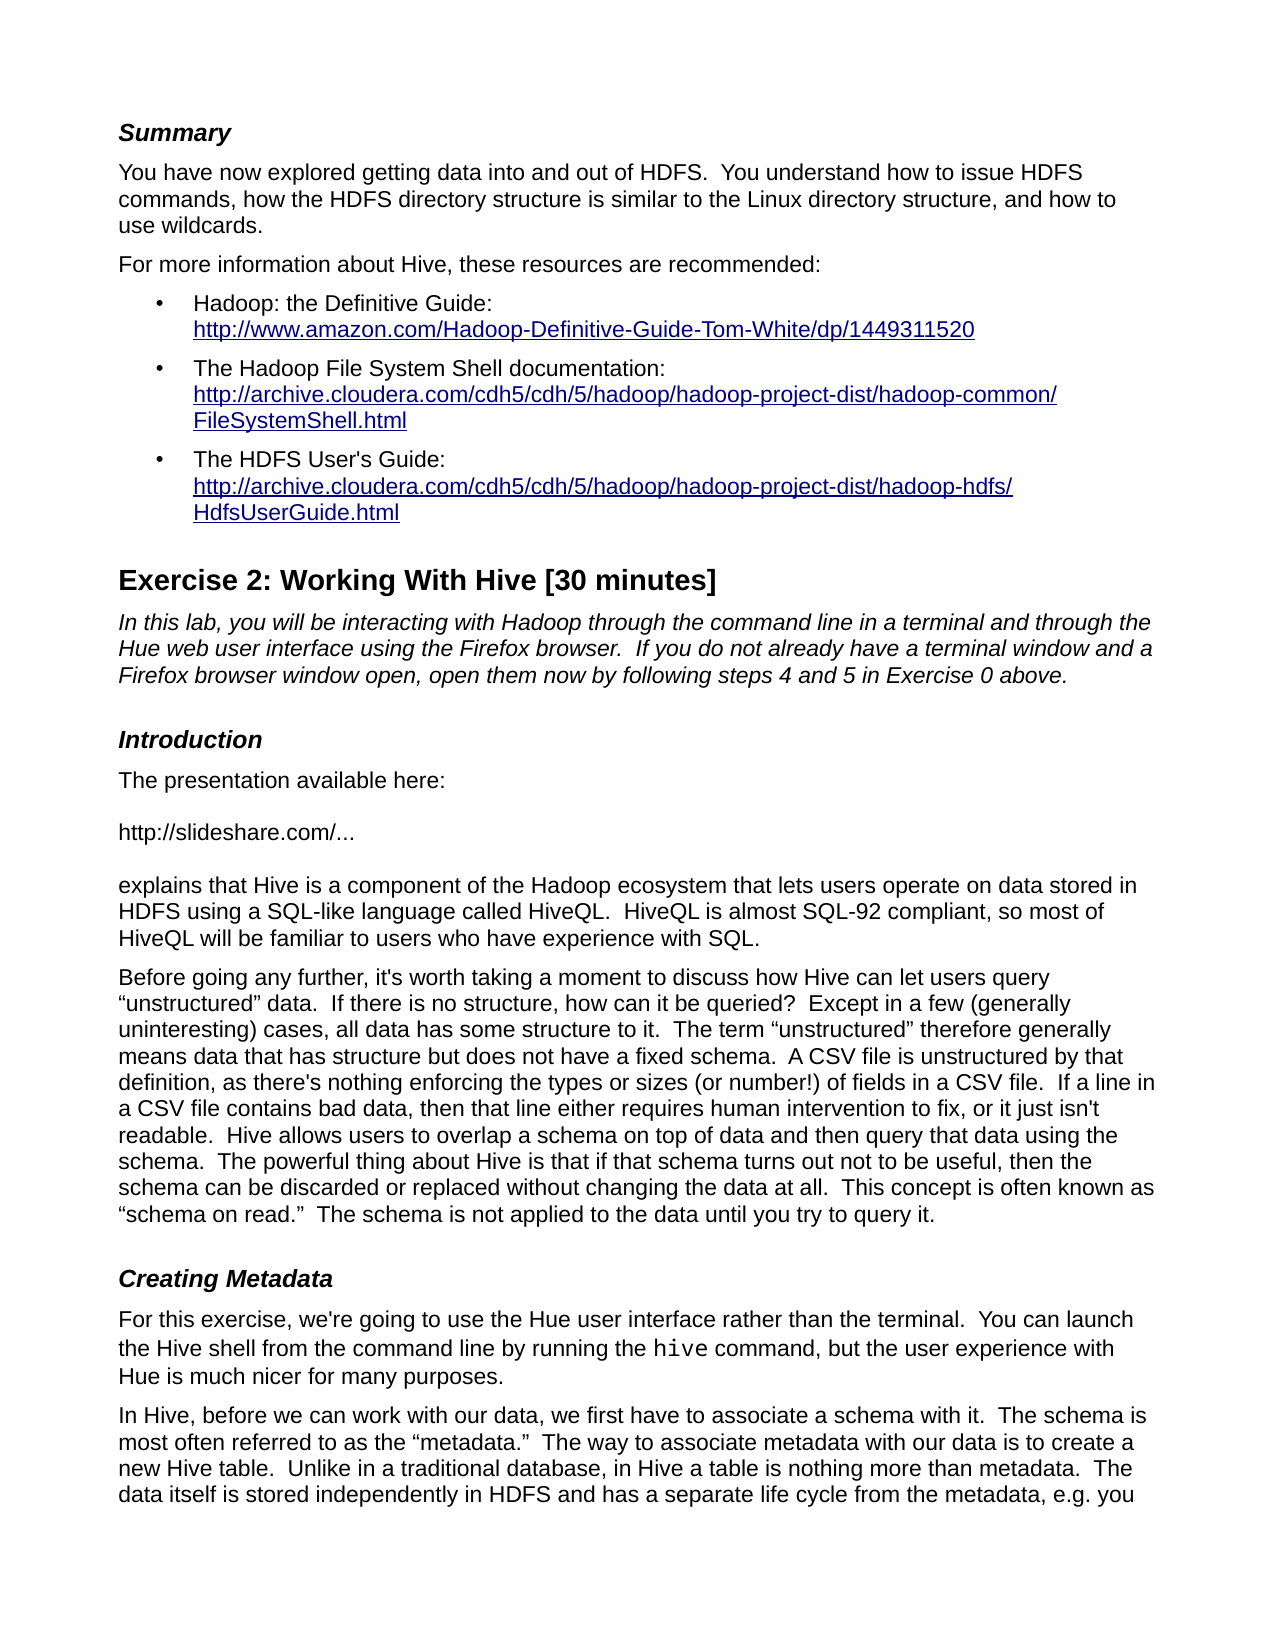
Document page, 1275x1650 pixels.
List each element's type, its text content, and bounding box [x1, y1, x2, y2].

list The HDFS User's Guide: http://archive.cloudera.com/cdh5/cdh/5/hadoop/hadoop-project-dist/hadoop-hdfs/HdfsUserGuide.html [156, 446, 1157, 525]
list Hadoop: the Definitive Guide: http://www.amazon.com/Hadoop-Definitive-Guide-Tom-White/dp/1449311520 [156, 289, 1157, 342]
text Before going any further, it's worth taking a moment to discuss how Hive can let users query “unstructured” data. If there is no structure, how can it be queried? Except in a few (generally uninteresting) cases, all data has some structure to it. The term “unstructured” therefore generally means data that has structure but does not have a fixed schema. A CSV file is unstructured by that definition, as there's nothing enforcing the types or sizes (or number!) of fields in a CSV file. If a line in a CSV file contains bad data, then that line either requires human intervention to fix, or it just isn't readable. Hive allows users to overlap a schema on top of data and then query that data using the schema. The powerful thing about Hive is that if that schema turns out not to be useful, then the schema can be discarded or replaced without changing the data at all. This concept is often known as “schema on read.” The schema is not applied to the data until you try to query it. [118, 963, 1157, 1227]
text For more information about Hive, these resources are recommended: [118, 251, 1157, 277]
list The Hadoop File System Shell documentation: http://archive.cloudera.com/cdh5/cdh/5/hadoop/hadoop-project-dist/hadoop-common/FileSystemShell.html [156, 355, 1157, 434]
subtitle Exercise 2: Working With Hive [30 minutes] [118, 563, 1157, 596]
text The presentation available here: http://slideshare.com/... explains that Hive is a component of the Hadoop ecosystem that lets users operate on data stored in HDFS using a SQL-like language called HiveQL. HiveQL is almost SQL-92 compliant, so most of HiveQL will be familiar to users who have experience with SQL. [118, 767, 1157, 951]
text In Hive, before we can work with our data, we first have to associate a schema with it. The schema is most often referred to as the “metadata.” The way to associate metadata with our data is to create a new Hive table. Unlike in a traditional database, in Hive a table is nothing more than metadata. The data itself is stored independently in HDFS and has a separate life cycle from the metadata, e.g. you [118, 1402, 1157, 1507]
text You have now explored getting data into and out of HDFS. You understand how to issue HDFS commands, how the HDFS directory structure is similar to the Linux directory structure, and how to use wildcards. [118, 159, 1157, 238]
subtitle Summary [118, 118, 1157, 147]
subtitle Creating Metadata [118, 1264, 1157, 1293]
subtitle Introduction [118, 726, 1157, 754]
text In this lab, you will be interacting with Hadoop through the command line in a terminal and through the Hue web user interface using the Firefox browser. If you do not already have a terminal window and a Firefox browser window open, open them now by following steps 4 and 5 in Exercise 0 above. [118, 609, 1157, 688]
text For this exercise, we're going to use the Hue user interface rather than the terminal. You can launch the Hive shell from the command line by running the hive command, but the user experience with Hue is much nicer for many purposes. [118, 1306, 1157, 1389]
